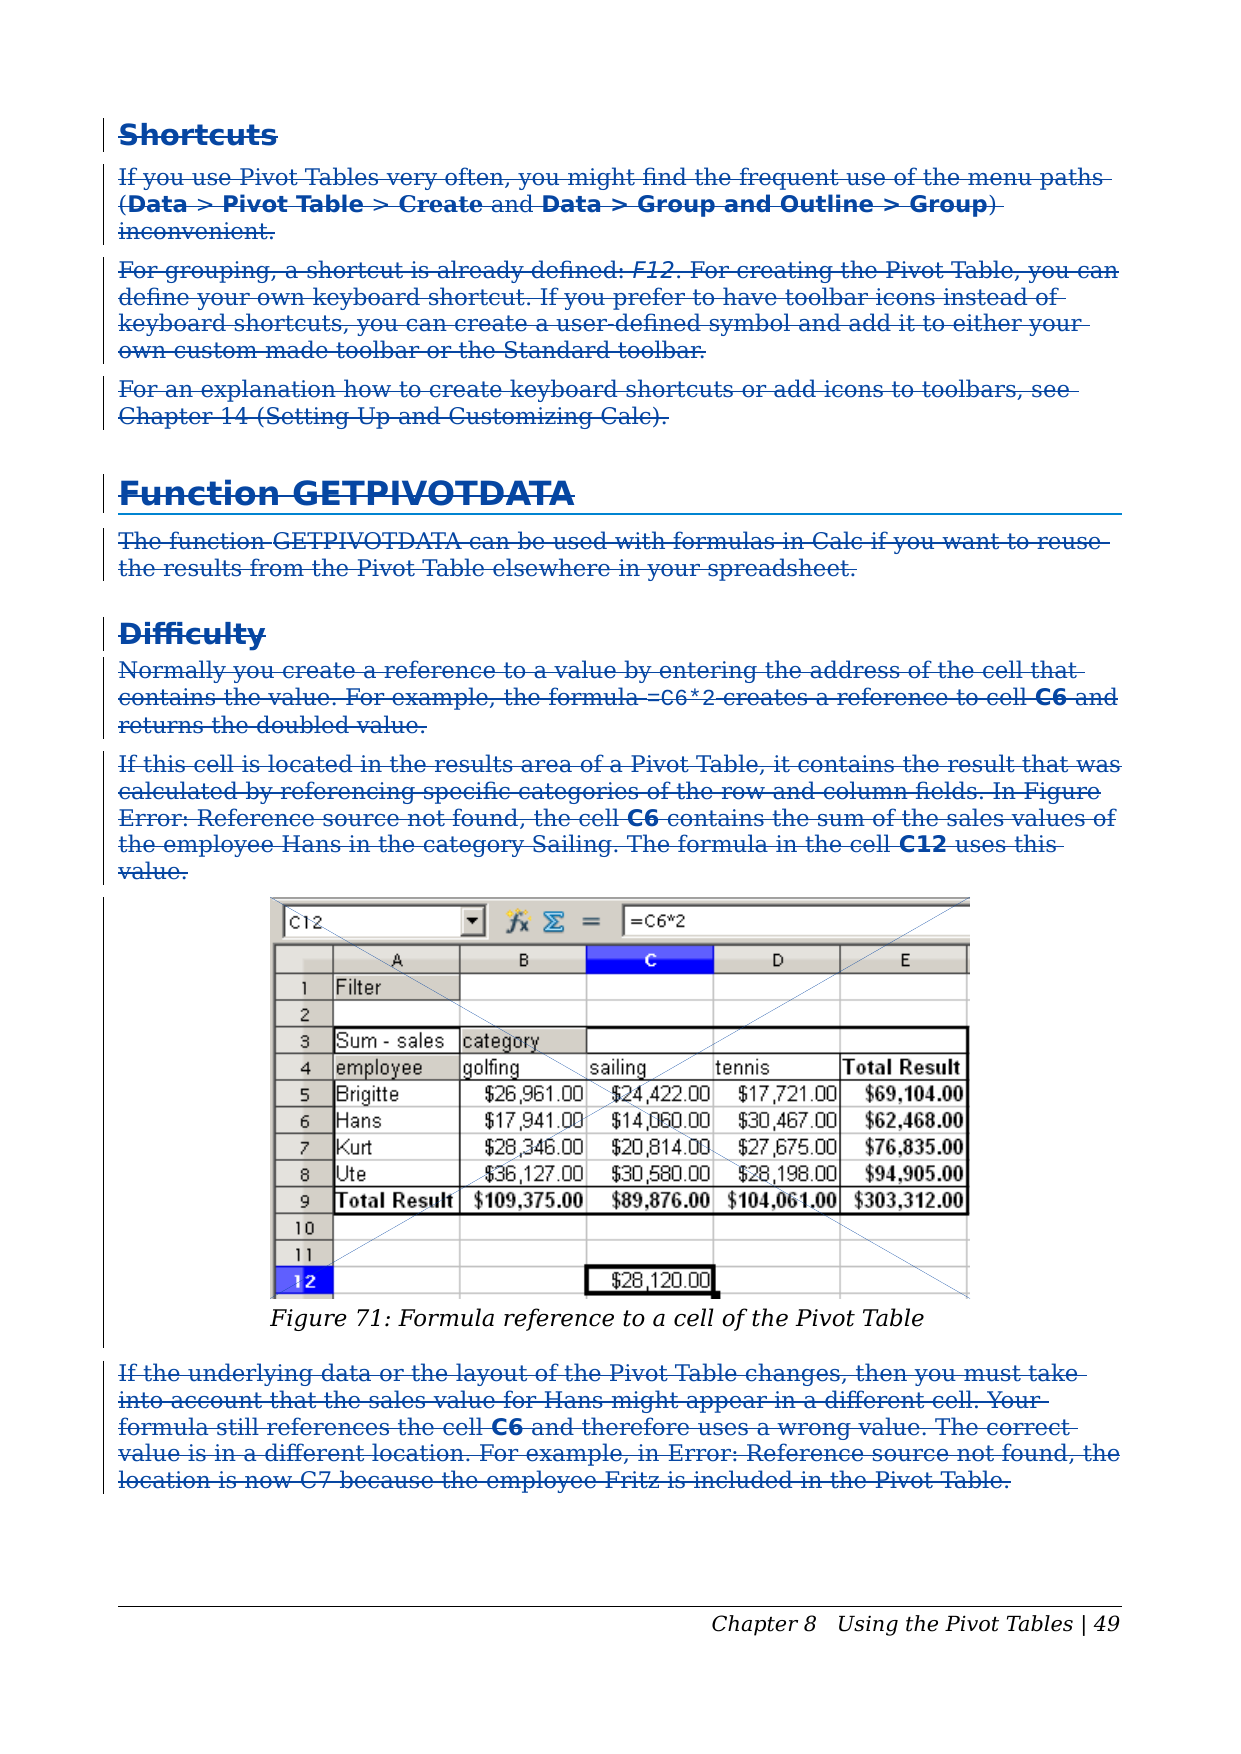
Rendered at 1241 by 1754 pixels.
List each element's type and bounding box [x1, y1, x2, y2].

picture [622, 898, 970, 1297]
picture [270, 898, 618, 1297]
picture [272, 1099, 968, 1299]
picture [272, 897, 968, 1097]
